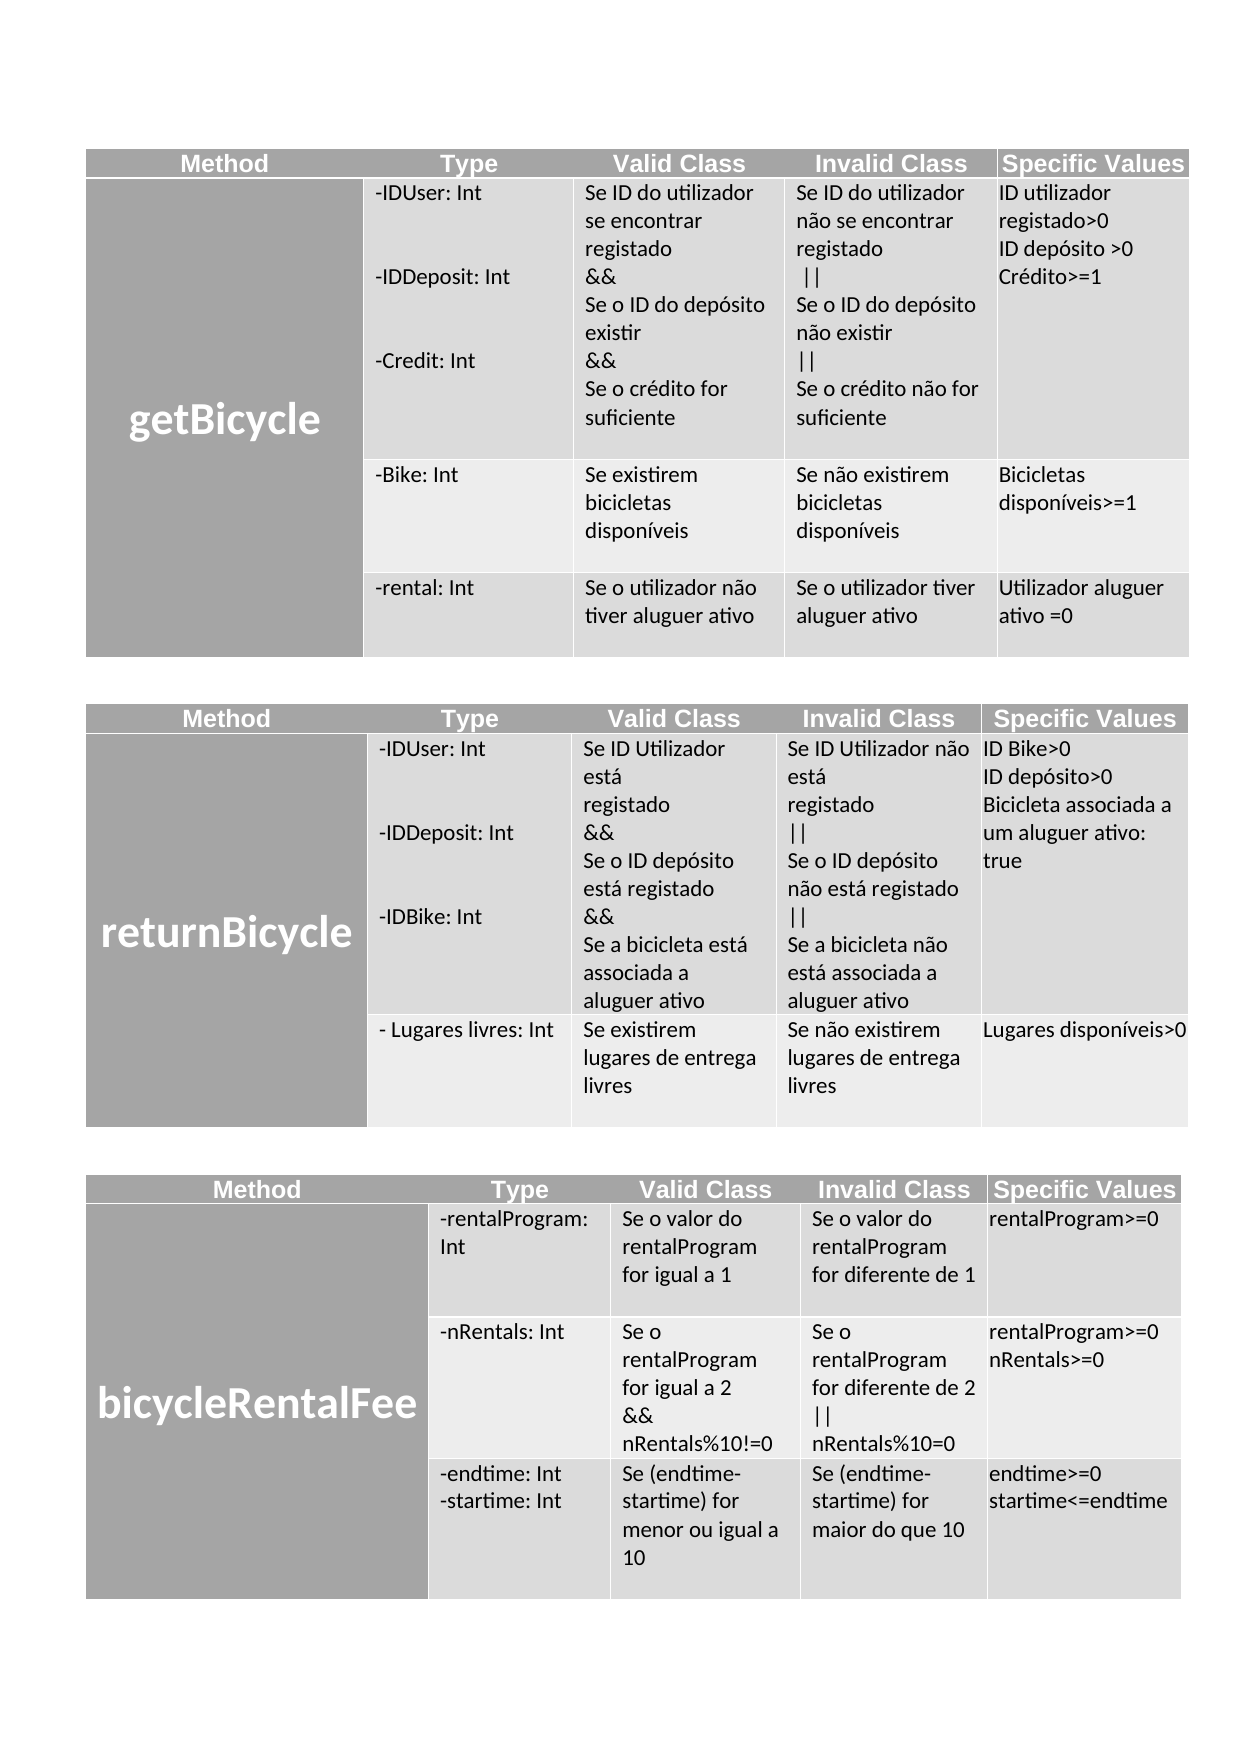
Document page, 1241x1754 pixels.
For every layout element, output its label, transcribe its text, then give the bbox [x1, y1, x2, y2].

table_header Method [86, 149, 364, 177]
table_cell Se existirem lugares de entrega livres [572, 1015, 776, 1127]
table_header Invalid Class [785, 149, 997, 177]
table_cell bicycleRentalFee [86, 1204, 428, 1599]
table_cell ID Bike>0 ID depósito>0 Bicicleta associada a um aluguer ativo: true [982, 734, 1188, 1014]
table_cell getBicycle [86, 179, 363, 657]
table_cell Se ID Utilizador não está registado || Se o ID depósito não está registado || Se a bicicleta não está associada a aluguer ativo [777, 734, 981, 1014]
table_header Specific Values [988, 1175, 1181, 1203]
table_cell -IDUser: Int -IDDeposit: Int -IDBike: Int [368, 734, 571, 1014]
table_cell Se não existirem bicicletas disponíveis [785, 460, 997, 572]
table_cell -rental: Int [364, 573, 573, 657]
table_cell Se o rentalProgram for diferente de 2 || nRentals%10=0 [801, 1318, 987, 1458]
table_header Method [86, 1175, 429, 1203]
table_cell Se o utilizador tiver aluguer ativo [785, 573, 997, 657]
table_cell Se ID do utilizador se encontrar registado && Se o ID do depósito existir && Se o crédito for suficiente [574, 179, 784, 459]
table_header Valid Class [572, 704, 776, 733]
table_header Type [368, 704, 572, 733]
table_cell Utilizador aluguer ativo =0 [998, 573, 1189, 657]
table_header Specific Values [982, 704, 1188, 733]
table_cell Se o valor do rentalProgram for igual a 1 [611, 1204, 800, 1316]
table_cell - Lugares livres: Int [368, 1015, 571, 1127]
table_cell Se o rentalProgram for igual a 2 && nRentals%10!=0 [611, 1318, 800, 1458]
table_cell -nRentals: Int [429, 1318, 610, 1458]
table_cell rentalProgram>=0 [988, 1204, 1181, 1316]
table_header Invalid Class [776, 704, 981, 733]
table_cell Se ID Utilizador está registado && Se o ID depósito está registado && Se a bicicleta está associada a aluguer ativo [572, 734, 776, 1014]
table_cell rentalProgram>=0 nRentals>=0 [988, 1318, 1181, 1458]
table_header Specific Values [998, 149, 1189, 177]
table_header Valid Class [611, 1175, 801, 1203]
table_cell Se existirem bicicletas disponíveis [574, 460, 784, 572]
table_header Valid Class [574, 149, 785, 177]
table_cell Se o valor do rentalProgram for diferente de 1 [801, 1204, 987, 1316]
table_cell Bicicletas disponíveis>=1 [998, 460, 1189, 572]
table_cell -IDUser: Int -IDDeposit: Int -Credit: Int [364, 179, 573, 459]
table_cell Se (endtime-startime) for maior do que 10 [801, 1459, 987, 1599]
table_cell Se não existirem lugares de entrega livres [777, 1015, 981, 1127]
table_cell Se (endtime-startime) for menor ou igual a 10 [611, 1459, 800, 1599]
table_cell Se o utilizador não tiver aluguer ativo [574, 573, 784, 657]
table_cell returnBicycle [86, 734, 367, 1127]
table_cell Lugares disponíveis>0 [982, 1015, 1188, 1127]
table_header Method [86, 704, 368, 733]
table_cell -rentalProgram: Int [429, 1204, 610, 1316]
table_cell Se ID do utilizador não se encontrar registado || Se o ID do depósito não existir || Se o crédito não for suficiente [785, 179, 997, 459]
table_header Invalid Class [801, 1175, 987, 1203]
table_cell -Bike: Int [364, 460, 573, 572]
table_cell endtime>=0 startime<=endtime [988, 1459, 1181, 1599]
table_cell ID utilizador registado>0 ID depósito >0 Crédito>=1 [998, 179, 1189, 459]
table_header Type [364, 149, 574, 177]
table_header Type [429, 1175, 611, 1203]
table_cell -endtime: Int -startime: Int [429, 1459, 610, 1599]
